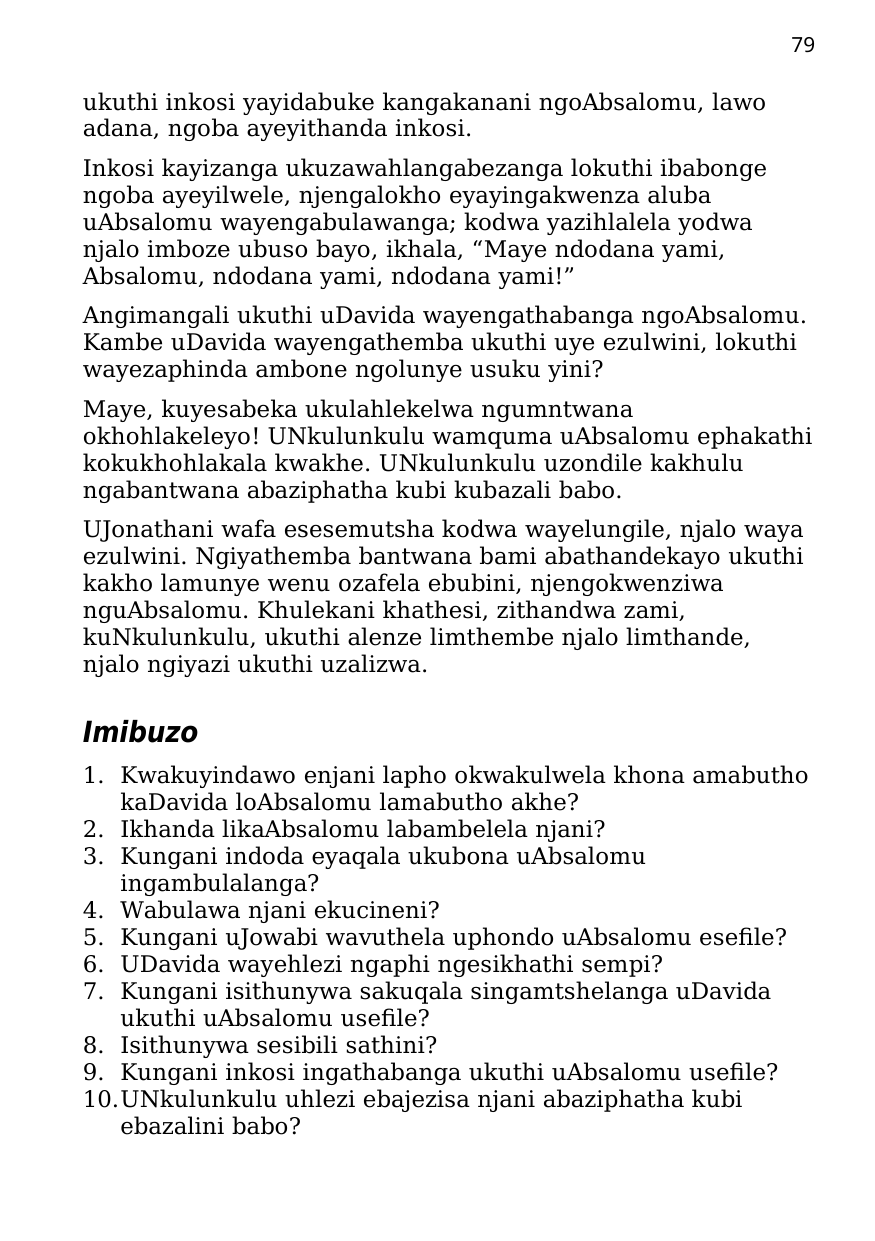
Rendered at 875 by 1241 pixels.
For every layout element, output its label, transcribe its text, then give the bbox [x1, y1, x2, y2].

list Kungani isithunywa sakuqala singamtshelanga uDavida ukuthi uAbsalomu usefile? [83, 978, 815, 1032]
text Angimangali ukuthi uDavida wayengathabanga ngoAbsalomu. Kambe uDavida wayengathemba ukuthi uye ezulwini, lokuthi wayezaphinda ambone ngolunye usuku yini? [83, 302, 815, 383]
text Inkosi kayizanga ukuzawahlangabezanga lokuthi ibabonge ngoba ayeyilwele, njengalokho eyayingakwenza aluba uAbsalomu wayengabulawanga; kodwa yazihlalela yodwa njalo imboze ubuso bayo, ikhala, “Maye ndodana yami, Absalomu, ndodana yami, ndodana yami!” [83, 155, 815, 290]
list UDavida wayehlezi ngaphi ngesikhathi sempi? [83, 951, 815, 978]
list Kungani uJowabi wavuthela uphondo uAbsalomu esefile? [83, 924, 815, 951]
list UNkulunkulu uhlezi ebajezisa njani abaziphatha kubi ebazalini babo? [83, 1086, 815, 1140]
list Kwakuyindawo enjani lapho okwakulwela khona amabutho kaDavida loAbsalomu lamabutho akhe? [83, 762, 815, 816]
list Wabulawa njani ekucineni? [83, 897, 815, 924]
list Kungani indoda eyaqala ukubona uAbsalomu ingambulalanga? [83, 843, 815, 897]
list Kungani inkosi ingathabanga ukuthi uAbsalomu usefile? [83, 1059, 815, 1086]
list Ikhanda likaAbsalomu labambelela njani? [83, 816, 815, 843]
list Isithunywa sesibili sathini? [83, 1032, 815, 1059]
text Maye, kuyesabeka ukulahlekelwa ngumntwana okhohlakeleyo! UNkulunkulu wamquma uAbsalomu ephakathi kokukhohlakala kwakhe. UNkulunkulu uzondile kakhulu ngabantwana abaziphatha kubi kubazali babo. [83, 396, 815, 504]
subtitle Imibuzo [83, 716, 815, 749]
text ukuthi inkosi yayidabuke kangakanani ngoAbsalomu, lawo adana, ngoba ayeyithanda inkosi. [83, 88, 815, 142]
text UJonathani wafa esesemutsha kodwa wayelungile, njalo waya ezulwini. Ngiyathemba bantwana bami abathandekayo ukuthi kakho lamunye wenu ozafela ebubini, njengokwenziwa nguAbsalomu. Khulekani khathesi, zithandwa zami, kuNkulunkulu, ukuthi alenze limthembe njalo limthande, njalo ngiyazi ukuthi uzalizwa. [83, 516, 815, 678]
